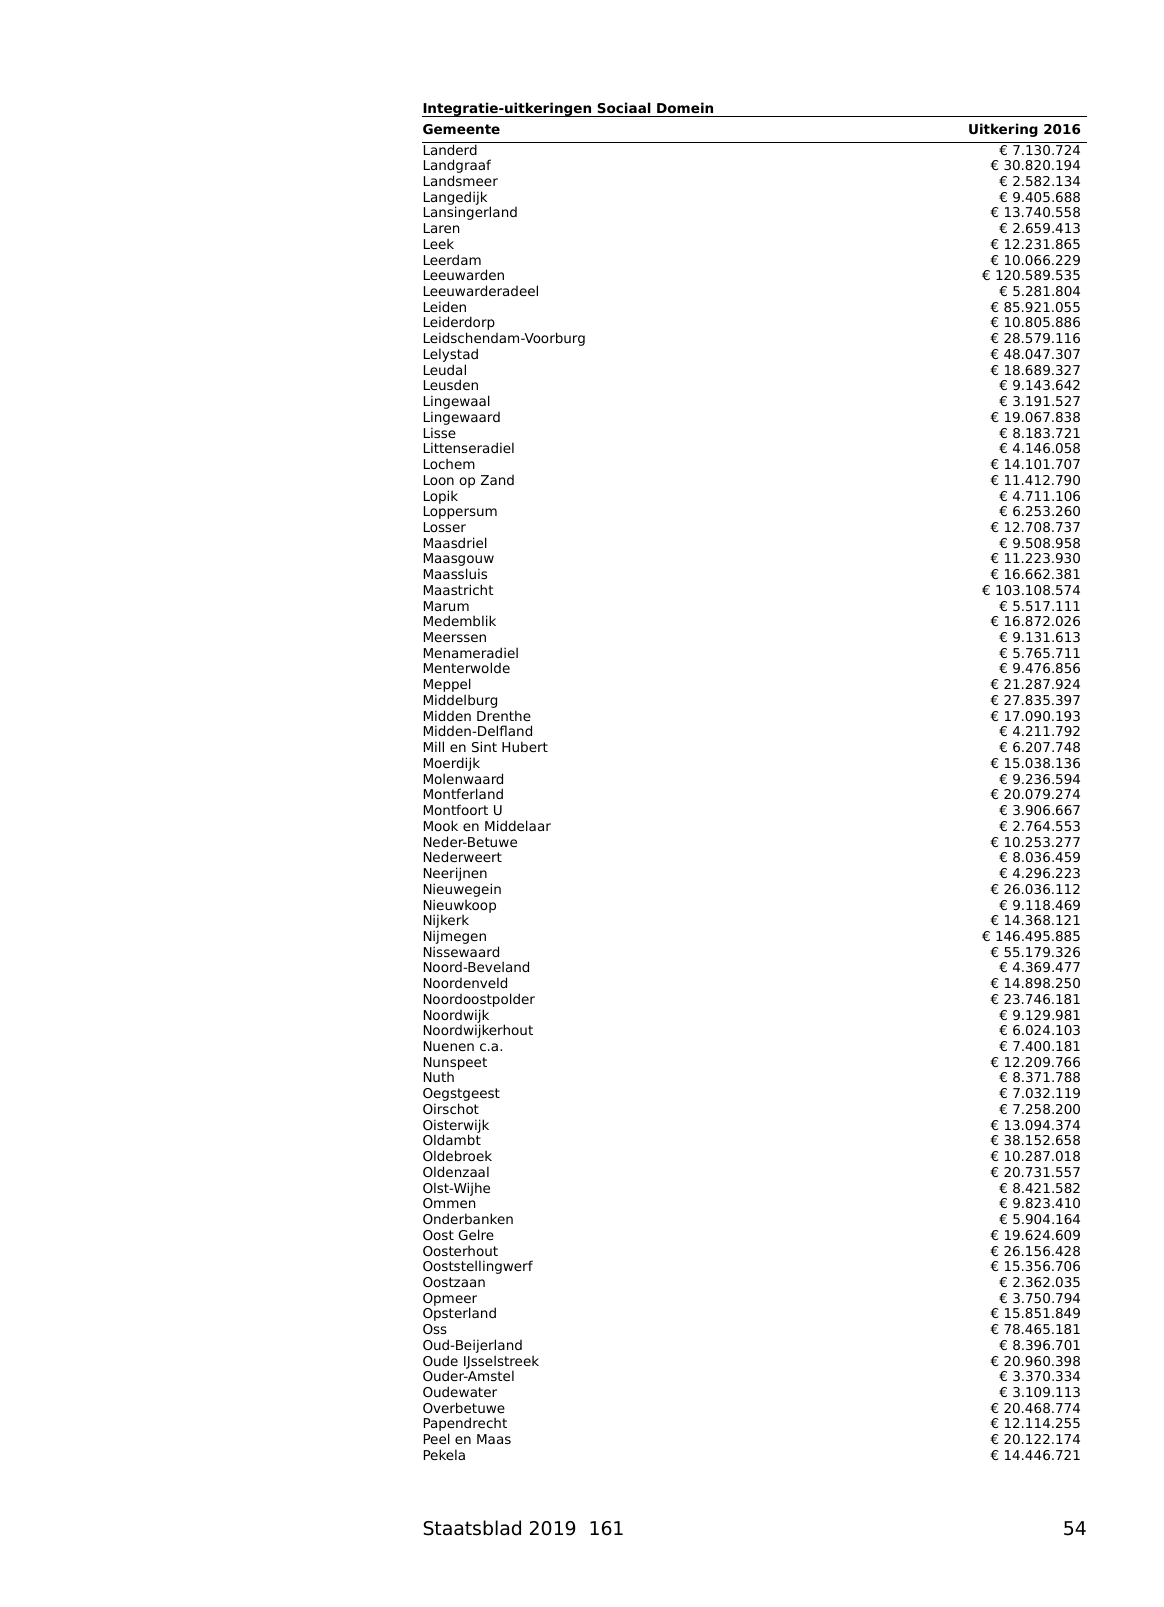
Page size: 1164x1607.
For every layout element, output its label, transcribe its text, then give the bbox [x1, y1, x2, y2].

table_cell Oisterwijk [422, 1118, 754, 1133]
table_cell € 20.960.398 [754, 1354, 1087, 1369]
table_cell Ommen [422, 1196, 754, 1212]
table_cell Maastricht [422, 583, 754, 598]
table_cell € 19.067.838 [754, 410, 1087, 425]
table_cell € 78.465.181 [754, 1322, 1087, 1338]
table_cell € 3.109.113 [754, 1385, 1087, 1401]
table_cell € 3.191.527 [754, 394, 1087, 410]
table_cell Laren [422, 221, 754, 237]
table_cell Opmeer [422, 1291, 754, 1306]
table_cell € 18.689.327 [754, 363, 1087, 378]
table_cell € 12.209.766 [754, 1055, 1087, 1070]
table_cell Noord-Beveland [422, 960, 754, 976]
table_cell Ouder-Amstel [422, 1369, 754, 1385]
table_cell Neder-Betuwe [422, 834, 754, 850]
table_cell € 9.405.688 [754, 190, 1087, 205]
table_cell Noordenveld [422, 976, 754, 992]
table_cell € 2.362.035 [754, 1275, 1087, 1291]
table_cell € 2.764.553 [754, 819, 1087, 834]
table_cell Leiderdorp [422, 315, 754, 331]
table_cell € 26.156.428 [754, 1243, 1087, 1259]
table_cell Mill en Sint Hubert [422, 740, 754, 756]
table_cell Nunspeet [422, 1055, 754, 1070]
table_cell Landsmeer [422, 174, 754, 189]
table_cell Lingewaard [422, 410, 754, 425]
table_cell € 2.582.134 [754, 174, 1087, 189]
table_cell Nijmegen [422, 929, 754, 944]
table_cell Loon op Zand [422, 473, 754, 488]
table_cell Leeuwarderadeel [422, 284, 754, 299]
table_cell Noordwijkerhout [422, 1023, 754, 1039]
table_cell € 19.624.609 [754, 1228, 1087, 1243]
table_cell € 30.820.194 [754, 158, 1087, 174]
table_cell € 23.746.181 [754, 992, 1087, 1007]
table_cell Lansingerland [422, 205, 754, 221]
table_cell Menterwolde [422, 661, 754, 677]
table_cell Onderbanken [422, 1212, 754, 1228]
table_cell € 9.236.594 [754, 771, 1087, 787]
table_cell Oegstgeest [422, 1086, 754, 1102]
table_cell Noordoostpolder [422, 992, 754, 1007]
table_cell Oldebroek [422, 1149, 754, 1165]
table_cell € 8.421.582 [754, 1180, 1087, 1196]
table_cell € 14.446.721 [754, 1448, 1087, 1463]
table_cell € 17.090.193 [754, 709, 1087, 724]
table_cell Oudewater [422, 1385, 754, 1401]
table_cell € 8.036.459 [754, 850, 1087, 866]
table_cell Midden-Delfland [422, 724, 754, 740]
table_cell € 9.131.613 [754, 630, 1087, 646]
table_cell € 13.094.374 [754, 1118, 1087, 1133]
table_cell Meppel [422, 677, 754, 693]
table_cell € 14.898.250 [754, 976, 1087, 992]
table_cell € 48.047.307 [754, 347, 1087, 362]
table_cell Menameradiel [422, 646, 754, 661]
table_cell € 146.495.885 [754, 929, 1087, 944]
table_cell € 10.066.229 [754, 253, 1087, 268]
table_cell Montfoort U [422, 803, 754, 819]
table_cell Oosterhout [422, 1243, 754, 1259]
table_cell € 14.368.121 [754, 913, 1087, 929]
table_cell Maasdriel [422, 536, 754, 551]
table_cell € 26.036.112 [754, 882, 1087, 897]
table_cell € 9.823.410 [754, 1196, 1087, 1212]
table_cell € 16.872.026 [754, 614, 1087, 630]
table_cell € 21.287.924 [754, 677, 1087, 693]
table_cell Landerd [422, 143, 754, 158]
table_cell Langedijk [422, 190, 754, 205]
table_cell Leiden [422, 300, 754, 315]
table_cell € 12.114.255 [754, 1416, 1087, 1432]
table_cell Nuth [422, 1070, 754, 1086]
table_cell € 6.024.103 [754, 1023, 1087, 1039]
table_cell Medemblik [422, 614, 754, 630]
table_cell Maasgouw [422, 551, 754, 567]
table_cell € 4.296.223 [754, 866, 1087, 882]
table_cell € 10.805.886 [754, 315, 1087, 331]
table_cell Oud-Beijerland [422, 1338, 754, 1353]
table_cell € 4.211.792 [754, 724, 1087, 740]
table_cell € 20.079.274 [754, 787, 1087, 803]
table_cell Oostzaan [422, 1275, 754, 1291]
table_cell € 12.231.865 [754, 237, 1087, 252]
table_cell € 103.108.574 [754, 583, 1087, 598]
table_cell Loppersum [422, 504, 754, 520]
table_cell Pekela [422, 1448, 754, 1463]
table_cell Nieuwegein [422, 882, 754, 897]
table_cell € 28.579.116 [754, 331, 1087, 347]
table_cell Leeuwarden [422, 268, 754, 284]
table_cell Molenwaard [422, 771, 754, 787]
table_cell € 55.179.326 [754, 945, 1087, 960]
table_cell Marum [422, 599, 754, 614]
table_cell Leudal [422, 363, 754, 378]
table_cell € 15.038.136 [754, 756, 1087, 771]
table_cell € 15.356.706 [754, 1259, 1087, 1275]
table_cell Nederweert [422, 850, 754, 866]
table_cell Oirschot [422, 1102, 754, 1117]
table_cell Mook en Middelaar [422, 819, 754, 834]
table_cell € 8.371.788 [754, 1070, 1087, 1086]
table_cell € 9.476.856 [754, 661, 1087, 677]
table_cell € 5.517.111 [754, 599, 1087, 614]
table_cell € 13.740.558 [754, 205, 1087, 221]
table_cell € 9.118.469 [754, 897, 1087, 913]
table_cell Papendrecht [422, 1416, 754, 1432]
table_cell Nieuwkoop [422, 897, 754, 913]
table_cell Losser [422, 520, 754, 536]
table_cell € 5.765.711 [754, 646, 1087, 661]
table_cell Nissewaard [422, 945, 754, 960]
table_cell Nuenen c.a. [422, 1039, 754, 1054]
table_cell € 38.152.658 [754, 1133, 1087, 1149]
table_cell € 16.662.381 [754, 567, 1087, 583]
table_cell Lingewaal [422, 394, 754, 410]
table_cell € 7.400.181 [754, 1039, 1087, 1054]
table_cell € 20.468.774 [754, 1401, 1087, 1416]
table_cell Leerdam [422, 253, 754, 268]
table_cell Ooststellingwerf [422, 1259, 754, 1275]
table_cell Leidschendam-Voorburg [422, 331, 754, 347]
table_cell € 5.904.164 [754, 1212, 1087, 1228]
table_cell € 4.369.477 [754, 960, 1087, 976]
table_cell € 8.396.701 [754, 1338, 1087, 1353]
table_cell Neerijnen [422, 866, 754, 882]
table_cell Oost Gelre [422, 1228, 754, 1243]
table_cell Lisse [422, 425, 754, 441]
table_cell Oss [422, 1322, 754, 1338]
table_cell € 11.412.790 [754, 473, 1087, 488]
table_cell Leusden [422, 378, 754, 394]
table_cell Gemeente [422, 117, 754, 142]
table_cell Lelystad [422, 347, 754, 362]
table_cell € 27.835.397 [754, 693, 1087, 708]
table_cell Leek [422, 237, 754, 252]
table_cell € 20.122.174 [754, 1432, 1087, 1448]
table_cell € 3.750.794 [754, 1291, 1087, 1306]
table_cell Uitkering 2016 [754, 117, 1087, 142]
table_cell € 10.287.018 [754, 1149, 1087, 1165]
table_cell € 9.143.642 [754, 378, 1087, 394]
table_cell € 15.851.849 [754, 1306, 1087, 1322]
table_cell Moerdijk [422, 756, 754, 771]
table_cell € 4.146.058 [754, 441, 1087, 457]
table_cell € 7.032.119 [754, 1086, 1087, 1102]
table_cell Meerssen [422, 630, 754, 646]
table_cell € 12.708.737 [754, 520, 1087, 536]
table_cell € 2.659.413 [754, 221, 1087, 237]
table_cell Midden Drenthe [422, 709, 754, 724]
table_cell Nijkerk [422, 913, 754, 929]
table_cell Overbetuwe [422, 1401, 754, 1416]
table_cell € 3.370.334 [754, 1369, 1087, 1385]
table_cell € 6.207.748 [754, 740, 1087, 756]
table_cell Oldambt [422, 1133, 754, 1149]
table_cell Landgraaf [422, 158, 754, 174]
table_cell Noordwijk [422, 1008, 754, 1023]
table_cell Lopik [422, 488, 754, 504]
table_cell Oude IJsselstreek [422, 1354, 754, 1369]
table_cell Peel en Maas [422, 1432, 754, 1448]
table_cell Lochem [422, 457, 754, 473]
table_cell Olst-Wijhe [422, 1180, 754, 1196]
table_cell Maassluis [422, 567, 754, 583]
table_cell € 85.921.055 [754, 300, 1087, 315]
table_cell € 11.223.930 [754, 551, 1087, 567]
table_cell € 8.183.721 [754, 425, 1087, 441]
table_cell € 4.711.106 [754, 488, 1087, 504]
table_cell € 9.129.981 [754, 1008, 1087, 1023]
table_cell € 3.906.667 [754, 803, 1087, 819]
table_cell € 10.253.277 [754, 834, 1087, 850]
table_cell € 5.281.804 [754, 284, 1087, 299]
table_cell Oldenzaal [422, 1165, 754, 1180]
table_cell € 7.258.200 [754, 1102, 1087, 1117]
table_cell Opsterland [422, 1306, 754, 1322]
table_cell € 7.130.724 [754, 143, 1087, 158]
table_header Integratie-uitkeringen Sociaal Domein [422, 100, 1087, 116]
table_cell € 20.731.557 [754, 1165, 1087, 1180]
table_cell Middelburg [422, 693, 754, 708]
table_cell € 14.101.707 [754, 457, 1087, 473]
table_cell Montferland [422, 787, 754, 803]
table_cell € 6.253.260 [754, 504, 1087, 520]
table_cell € 120.589.535 [754, 268, 1087, 284]
table_cell Littenseradiel [422, 441, 754, 457]
table_cell € 9.508.958 [754, 536, 1087, 551]
